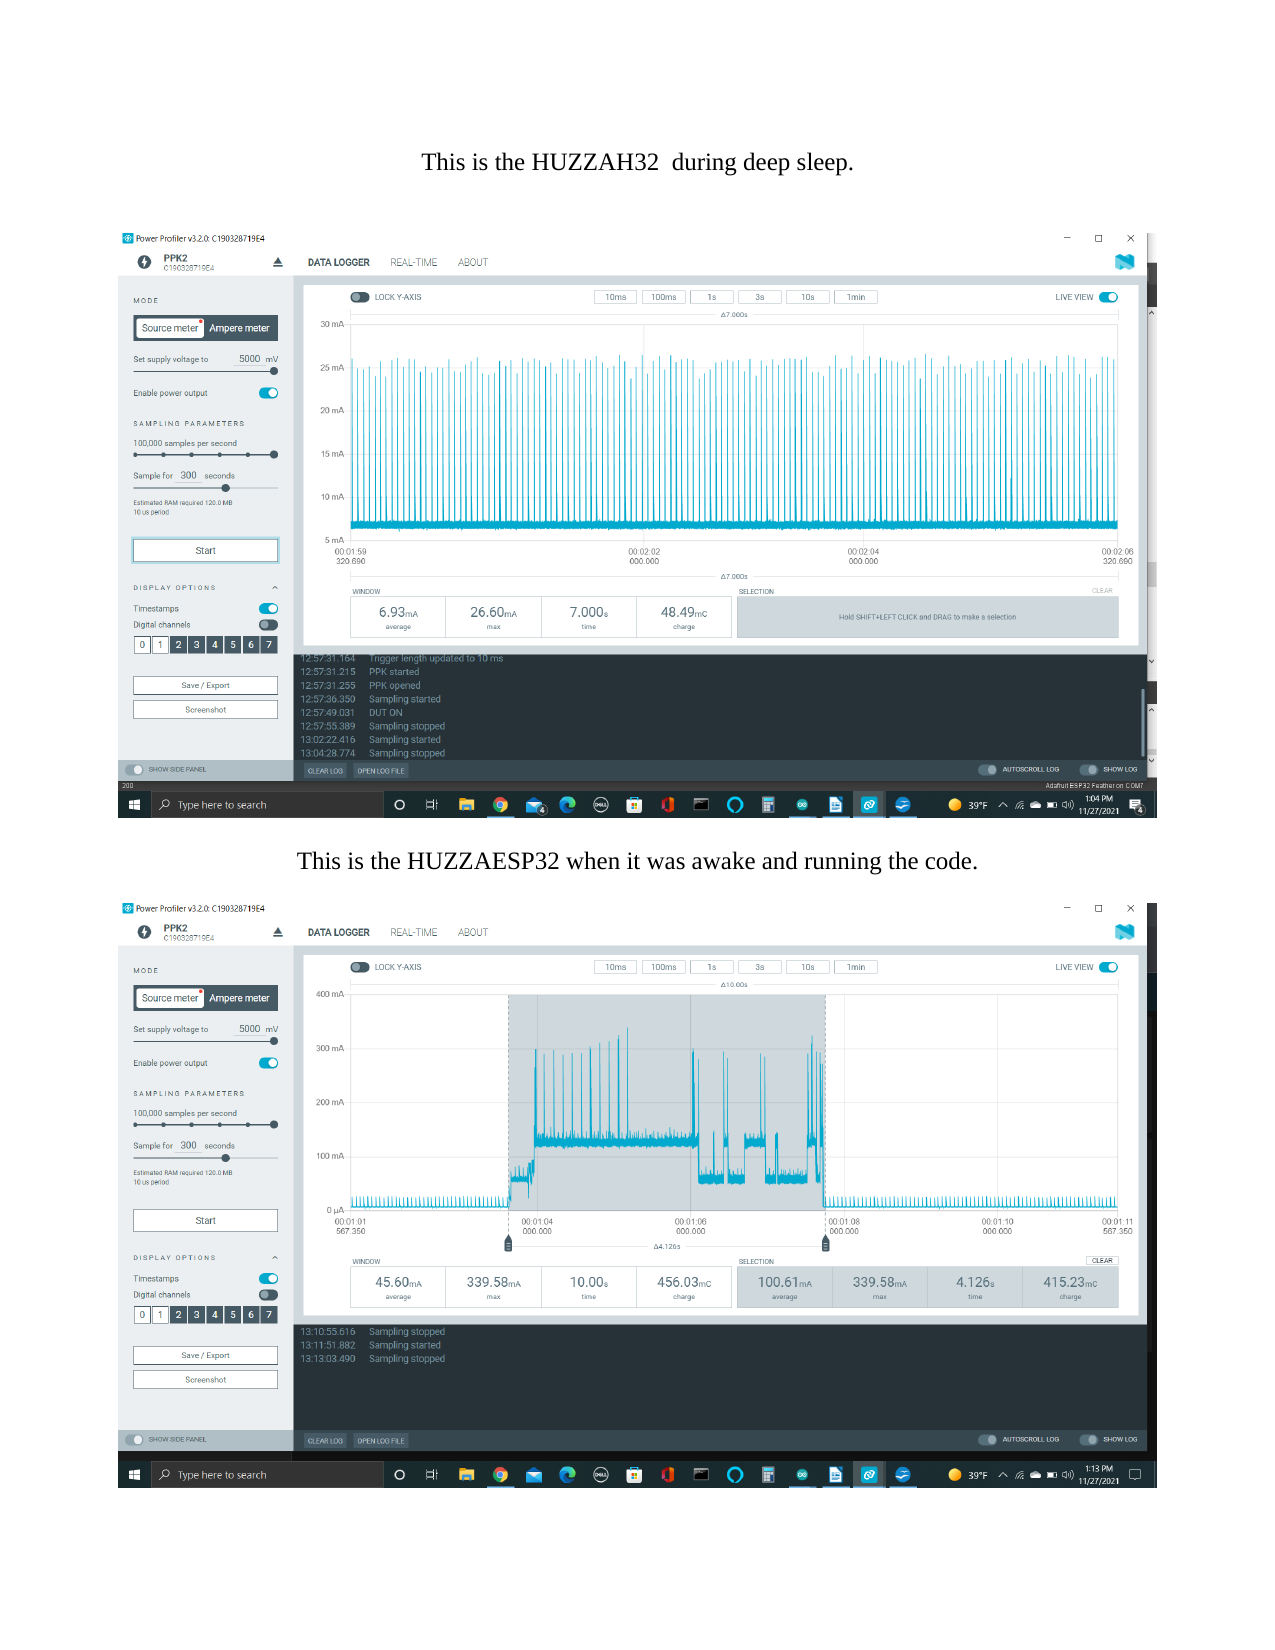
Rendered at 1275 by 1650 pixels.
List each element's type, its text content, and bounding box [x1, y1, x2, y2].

picture [118, 233, 1157, 818]
text This is the HUZZAESP32 when it was awake and running the code. [118, 846, 1157, 875]
text This is the HUZZAH32 during deep sleep. [118, 147, 1157, 176]
picture [118, 903, 1157, 1488]
